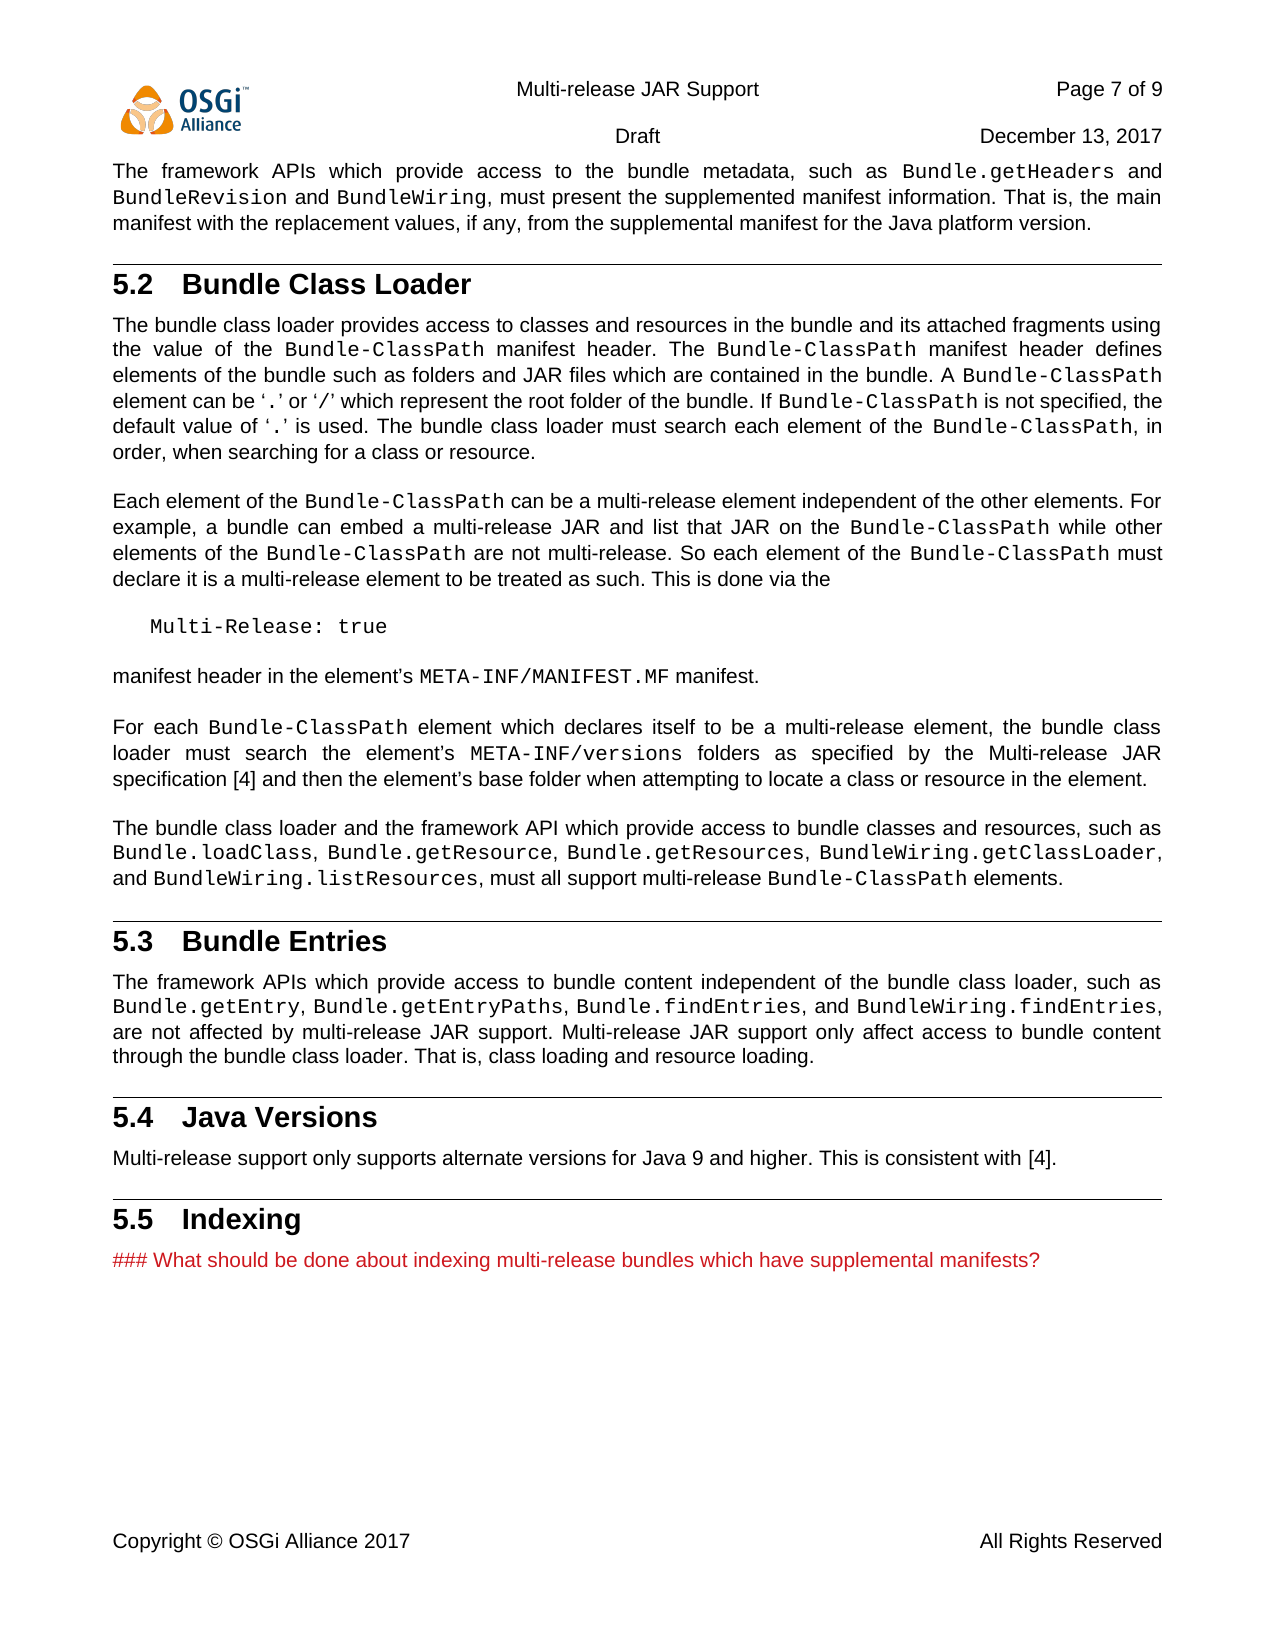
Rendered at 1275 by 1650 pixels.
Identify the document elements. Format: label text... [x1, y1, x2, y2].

subtitle Bundle Entries [112, 922, 1162, 957]
text The bundle class loader and the framework API which provide access to bundle classes and resources, such as Bundle.loadClass, Bundle.getResource, Bundle.getResources, BundleWiring.getClassLoader, and BundleWiring.listResources, must all support multi-release Bundle-ClassPath elements. [112, 816, 1162, 891]
text Multi-release support only supports alternate versions for Java 9 and higher. This is consistent with [4]. [112, 1146, 1162, 1170]
picture [113, 78, 257, 142]
text Multi-Release: true [150, 616, 1162, 639]
subtitle Bundle Class Loader [112, 265, 1162, 300]
subtitle Java Versions [112, 1098, 1162, 1133]
text The framework APIs which provide access to the bundle metadata, such as Bundle.getHeaders and BundleRevision and BundleWiring, must present the supplemented manifest information. That is, the main manifest with the replacement values, if any, from the supplemental manifest for the Java platform version. [112, 159, 1162, 234]
text ### What should be done about indexing multi-release bundles which have supplemental manifests? [112, 1248, 1162, 1272]
text Each element of the Bundle-ClassPath can be a multi-release element independent of the other elements. For example, a bundle can embed a multi-release JAR and list that JAR on the Bundle-ClassPath while other elements of the Bundle-ClassPath are not multi-release. So each element of the Bundle-ClassPath must declare it is a multi-release element to be treated as such. This is done via the [112, 489, 1162, 591]
text The bundle class loader provides access to classes and resources in the bundle and its attached fragments using the value of the Bundle-ClassPath manifest header. The Bundle-ClassPath manifest header defines elements of the bundle such as folders and JAR files which are contained in the bundle. A Bundle-ClassPath element can be ‘.’ or ‘/’ which represent the root folder of the bundle. If Bundle-ClassPath is not specified, the default value of ‘.’ is used. The bundle class loader must search each element of the Bundle-ClassPath, in order, when searching for a class or resource. [112, 313, 1162, 464]
text manifest header in the element’s META-INF/MANIFEST.MF manifest. [112, 664, 1162, 690]
subtitle Indexing [112, 1200, 1162, 1236]
text For each Bundle-ClassPath element which declares itself to be a multi-release element, the bundle class loader must search the element’s META-INF/versions folders as specified by the Multi-release JAR specification [4] and then the element’s base folder when attempting to locate a class or resource in the element. [112, 715, 1162, 791]
text The framework APIs which provide access to bundle content independent of the bundle class loader, such as Bundle.getEntry, Bundle.getEntryPaths, Bundle.findEntries, and BundleWiring.findEntries, are not affected by multi-release JAR support. Multi-release JAR support only affect access to bundle content through the bundle class loader. That is, class loading and resource loading. [112, 970, 1162, 1067]
